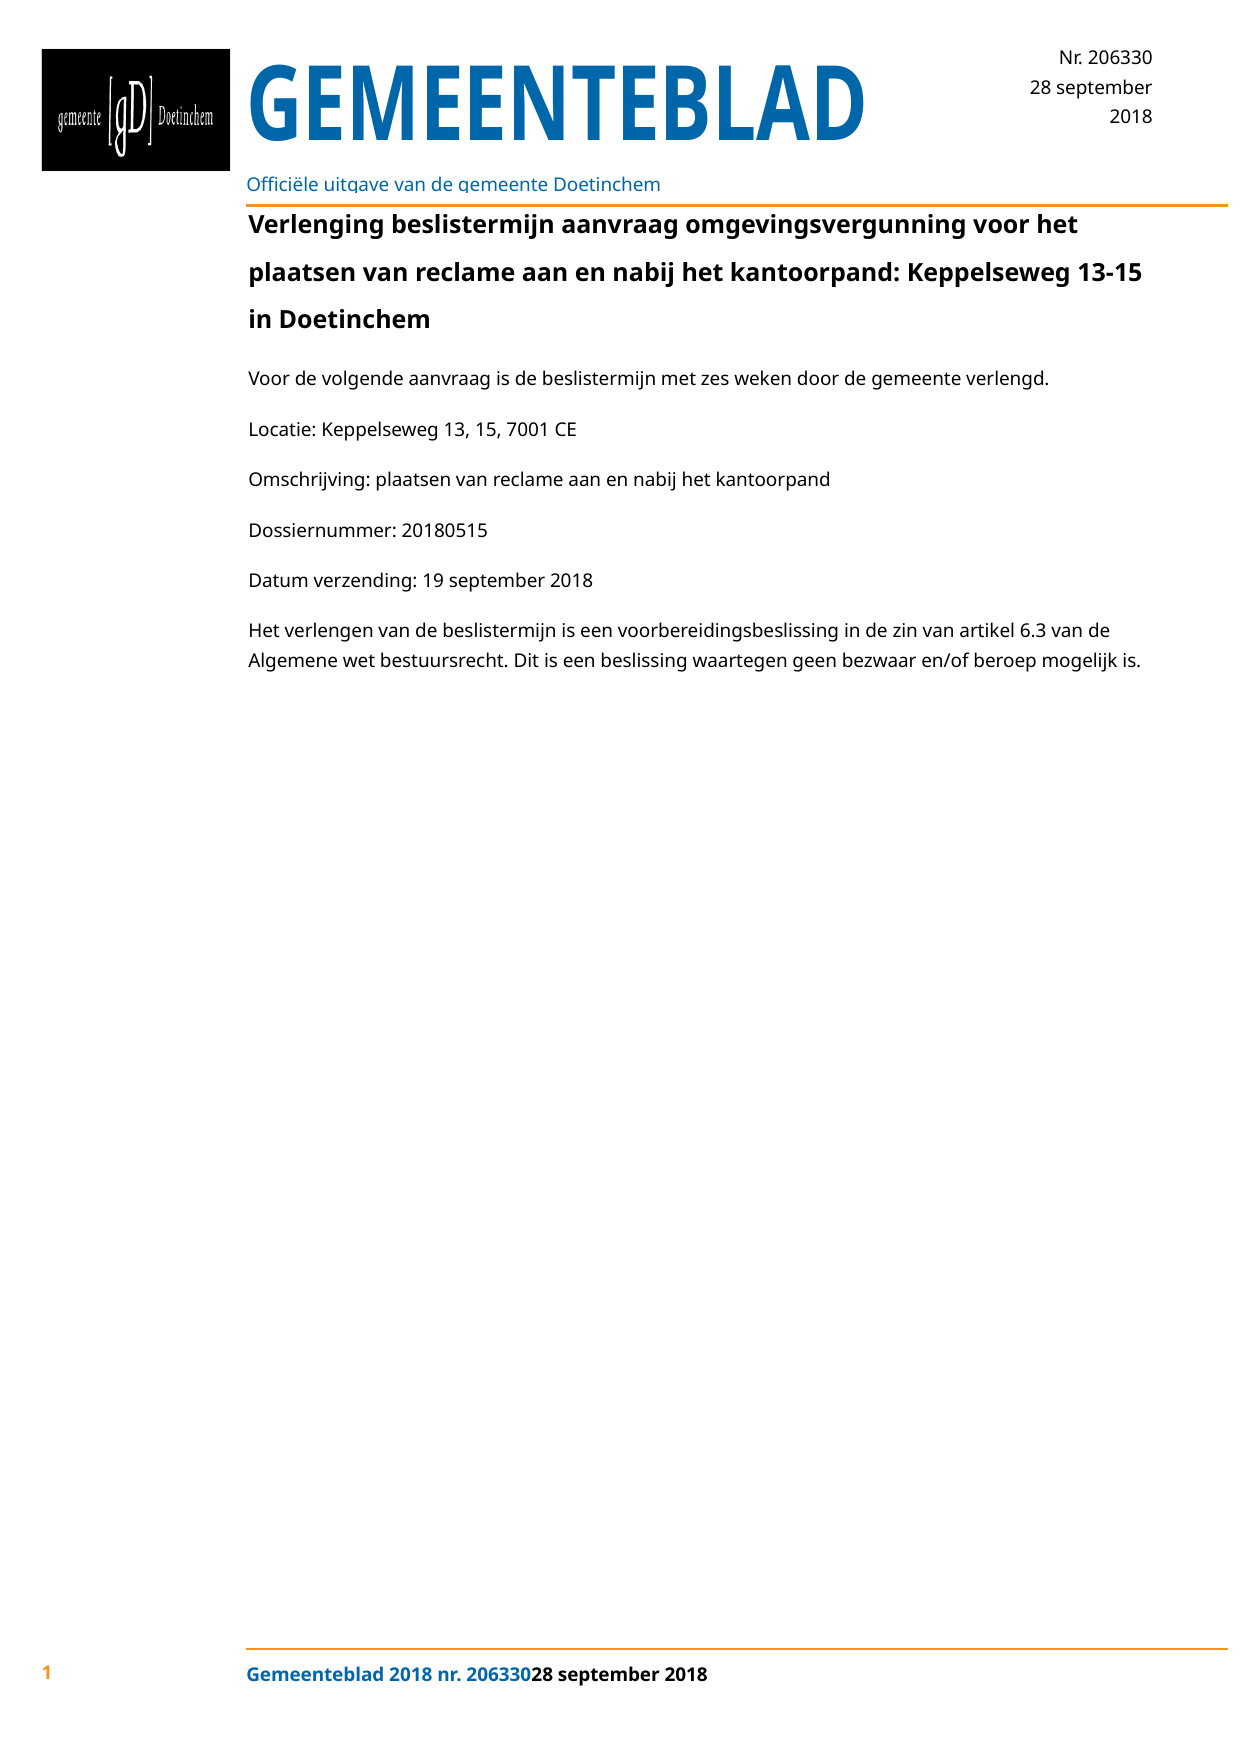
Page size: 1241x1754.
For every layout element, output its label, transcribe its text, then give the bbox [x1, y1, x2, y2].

picture [41, 47, 231, 172]
text Verlenging beslistermijn aanvraag omgevingsvergunning voor het plaatsen van reclame aan en nabij het kantoorpand: Keppelseweg 13-15 in Doetinchem [248, 207, 1152, 336]
text Omschrijving: plaatsen van reclame aan en nabij het kantoorpand [248, 466, 1152, 492]
text Locatie: Keppelseweg 13, 15, 7001 CE [248, 416, 1152, 442]
text Datum verzending: 19 september 2018 [248, 567, 1152, 593]
text Voor de volgende aanvraag is de beslistermijn met zes weken door de gemeente verlengd. [248, 366, 1152, 391]
text Dossiernummer: 20180515 [248, 517, 1152, 542]
text Het verlengen van de beslistermijn is een voorbereidingsbeslissing in de zin van artikel 6.3 van de Algemene wet bestuursrecht. Dit is een beslissing waartegen geen bezwaar en/of beroep mogelijk is. [248, 618, 1152, 673]
